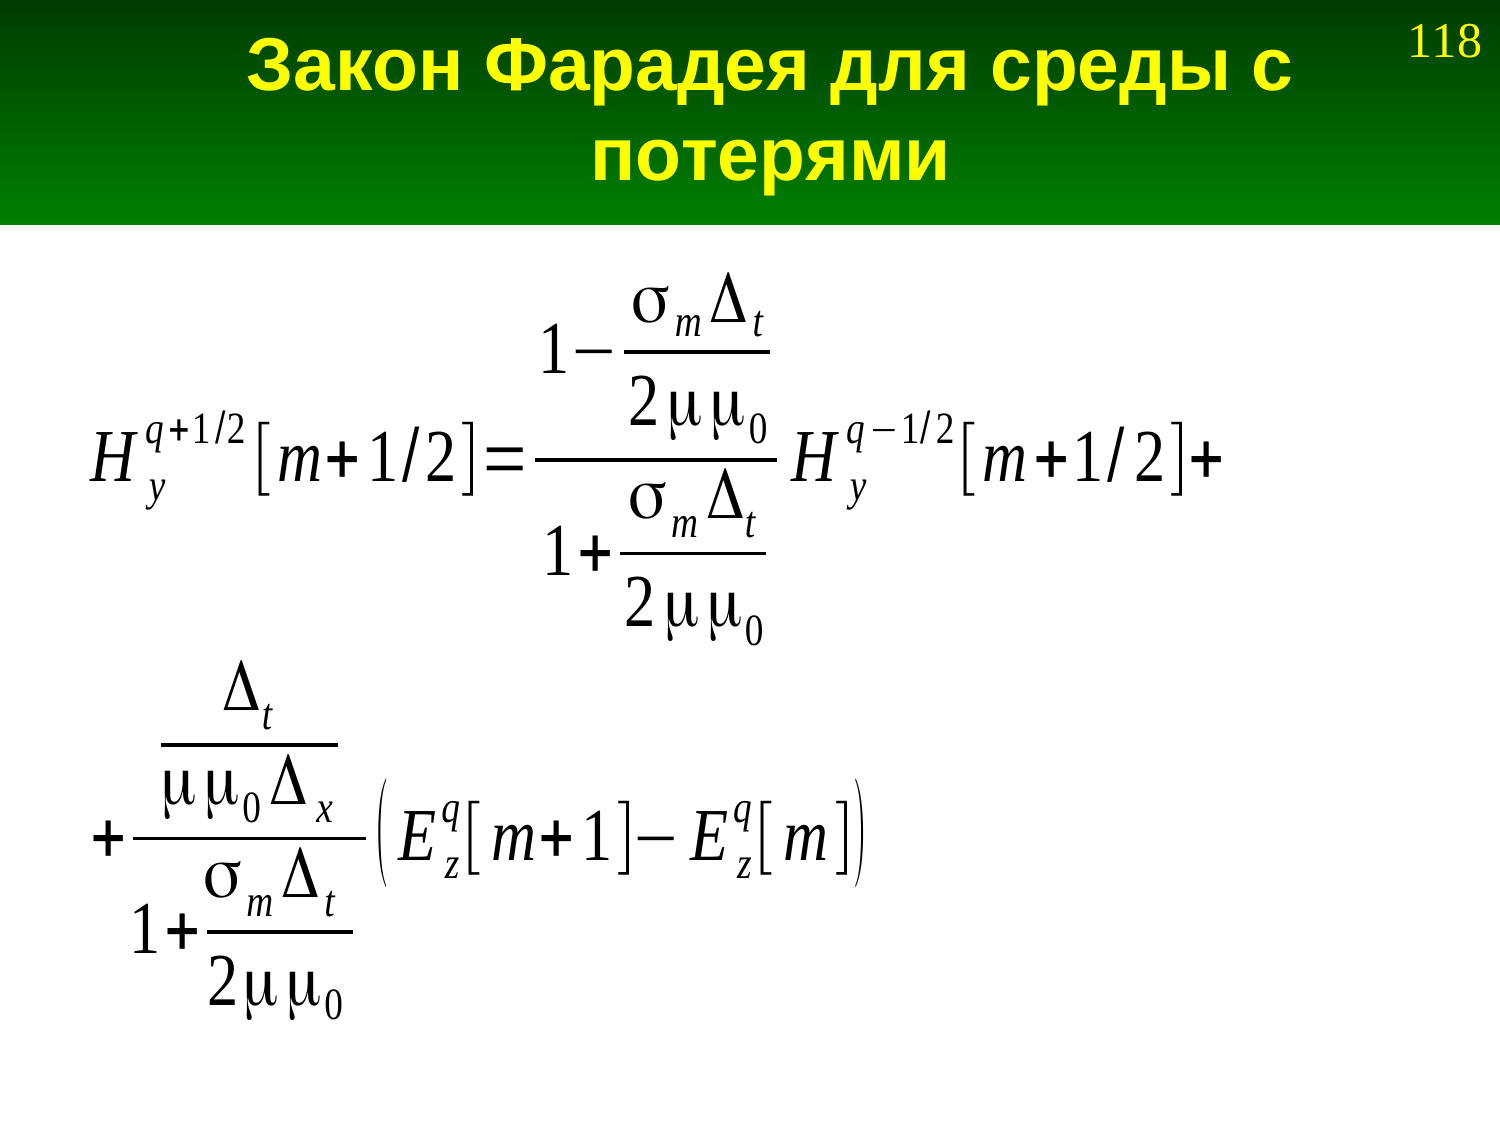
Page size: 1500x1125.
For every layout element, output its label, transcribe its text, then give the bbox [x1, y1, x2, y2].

title Закон Фарадея для среды с потерями [100, 7, 1441, 204]
chart [71, 266, 1244, 1032]
